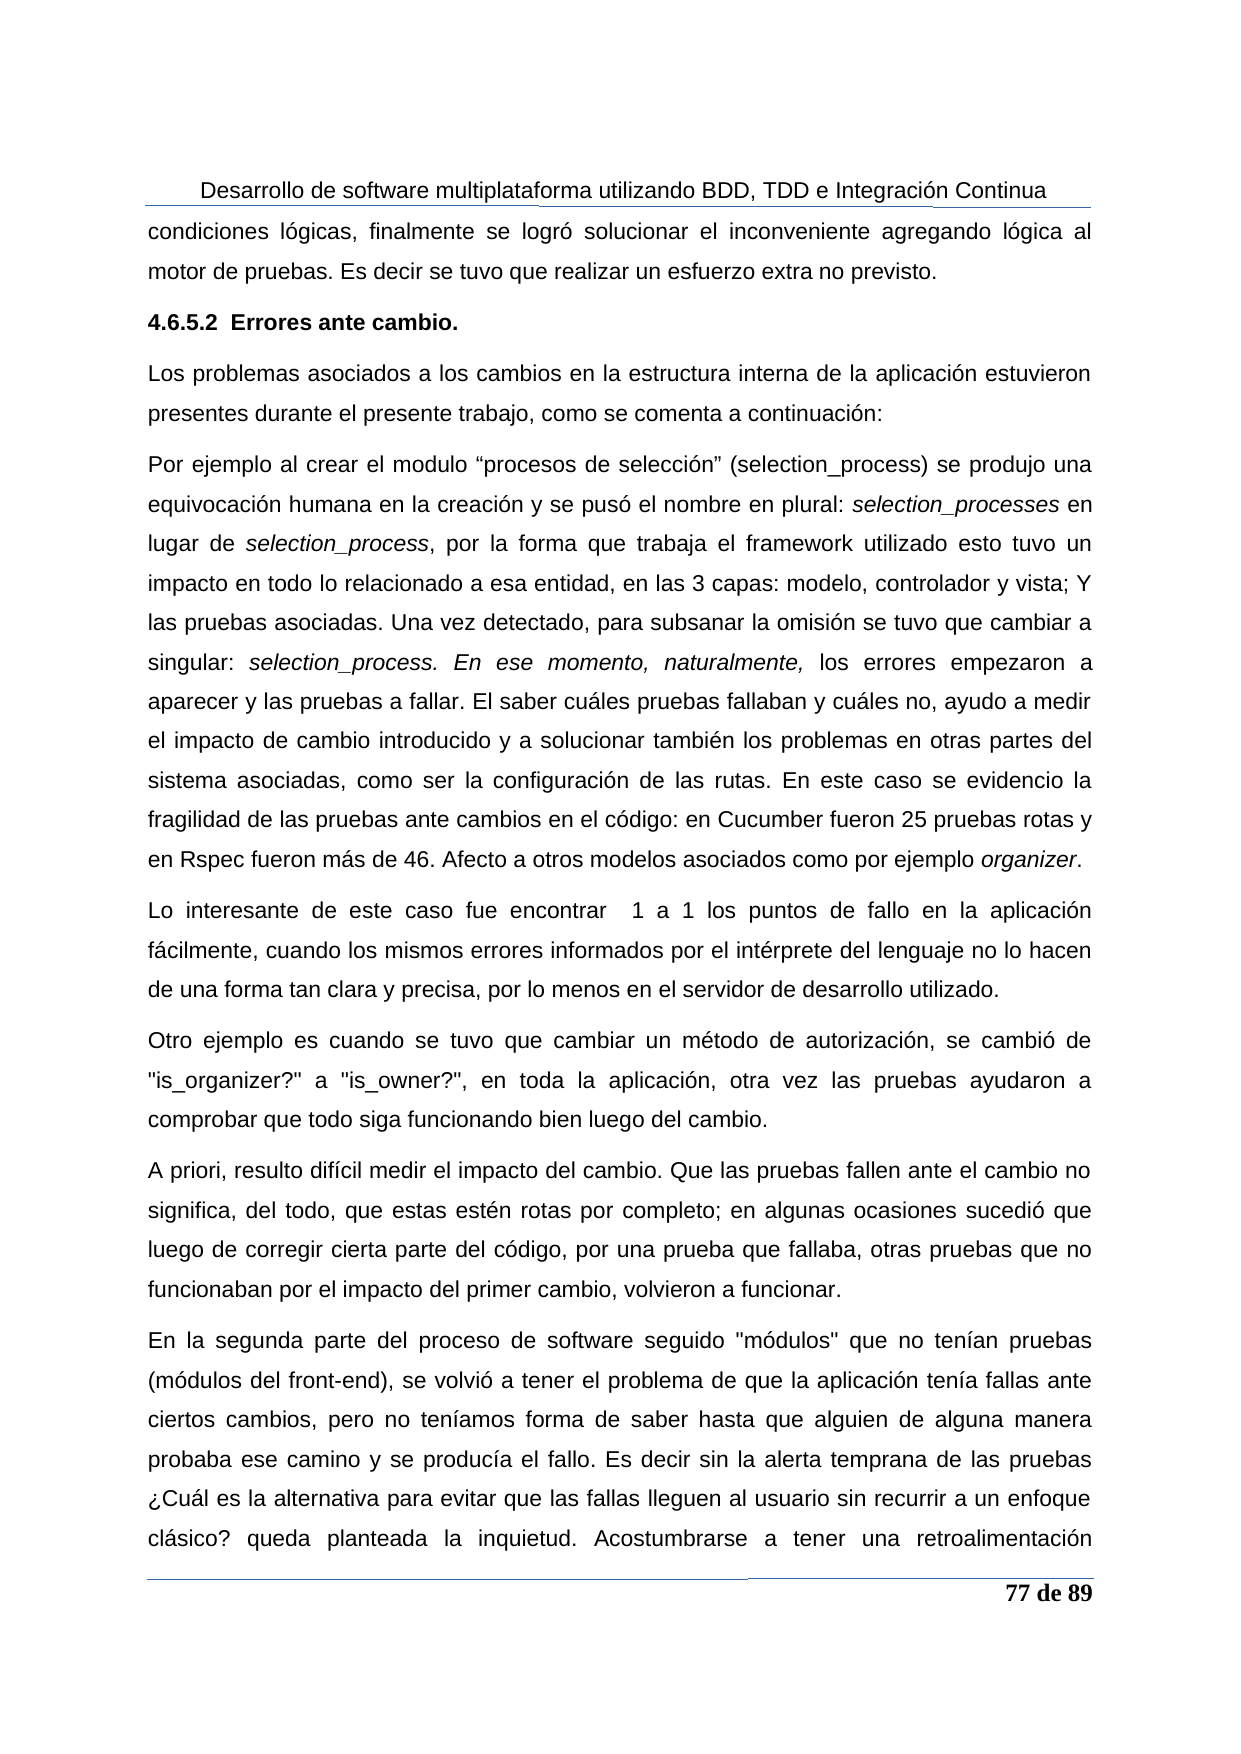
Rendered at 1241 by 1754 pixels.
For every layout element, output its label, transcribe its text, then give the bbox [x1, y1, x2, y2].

text En la segunda parte del proceso de software seguido "módulos" que no tenían pruebas (módulos del front-end), se volvió a tener el problema de que la aplicación tenía fallas ante ciertos cambios, pero no teníamos forma de saber hasta que alguien de alguna manera probaba ese camino y se producía el fallo. Es decir sin la alerta temprana de las pruebas ¿Cuál es la alternativa para evitar que las fallas lleguen al usuario sin recurrir a un enfoque clásico? queda planteada la inquietud. Acostumbrarse a tener una retroalimentación [148, 1327, 1093, 1551]
text Lo interesante de este caso fue encontrar 1 a 1 los puntos de fallo en la aplicación fácilmente, cuando los mismos errores informados por el intérprete del lenguaje no lo hacen de una forma tan clara y precisa, por lo menos en el servidor de desarrollo utilizado. [148, 897, 1093, 1002]
text condiciones lógicas, finalmente se logró solucionar el inconveniente agregando lógica al motor de pruebas. Es decir se tuvo que realizar un esfuerzo extra no previsto. [148, 218, 1093, 284]
text Otro ejemplo es cuando se tuvo que cambiar un método de autorización, se cambió de "is_organizer?" a "is_owner?", en toda la aplicación, otra vez las pruebas ayudaron a comprobar que todo siga funcionando bien luego del cambio. [148, 1027, 1093, 1133]
text A priori, resulto difícil medir el impacto del cambio. Que las pruebas fallen ante el cambio no significa, del todo, que estas estén rotas por completo; en algunas ocasiones sucedió que luego de corregir cierta parte del código, por una prueba que fallaba, otras pruebas que no funcionaban por el impacto del primer cambio, volvieron a funcionar. [148, 1157, 1093, 1302]
text Por ejemplo al crear el modulo “procesos de selección” (selection_process) se produjo una equivocación humana en la creación y se pusó el nombre en plural: selection_processes en lugar de selection_process, por la forma que trabaja el framework utilizado esto tuvo un impacto en todo lo relacionado a esa entidad, en las 3 capas: modelo, controlador y vista; Y las pruebas asociadas. Una vez detectado, para subsanar la omisión se tuvo que cambiar a singular: selection_process. En ese momento, naturalmente, los errores empezaron a aparecer y las pruebas a fallar. El saber cuáles pruebas fallaban y cuáles no, ayudo a medir el impacto de cambio introducido y a solucionar también los problemas en otras partes del sistema asociadas, como ser la configuración de las rutas. En este caso se evidencio la fragilidad de las pruebas ante cambios en el código: en Cucumber fueron 25 pruebas rotas y en Rspec fueron más de 46. Afecto a otros modelos asociados como por ejemplo organizer. [148, 451, 1093, 872]
text Los problemas asociados a los cambios en la estructura interna de la aplicación estuvieron presentes durante el presente trabajo, como se comenta a continuación: [148, 360, 1093, 426]
text 4.6.5.2 Errores ante cambio. [148, 309, 1093, 335]
